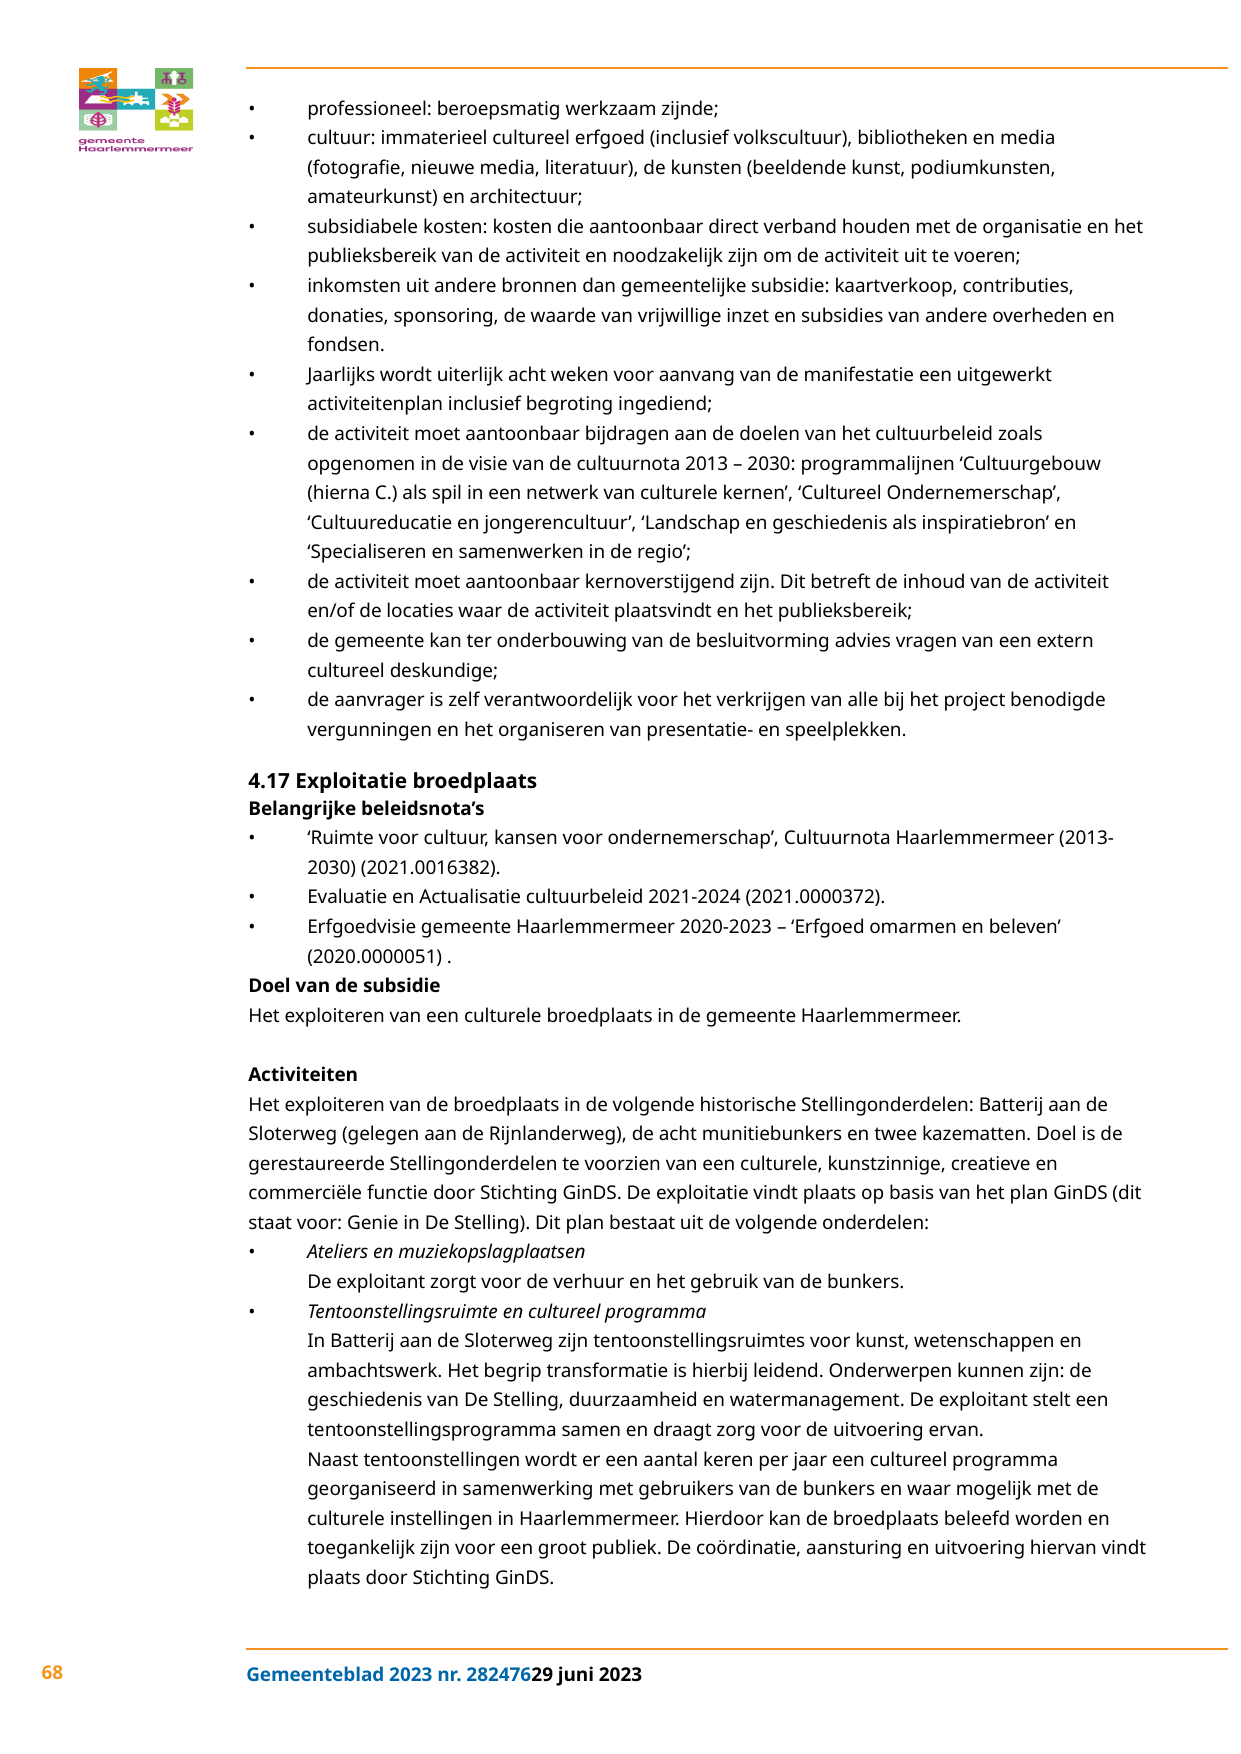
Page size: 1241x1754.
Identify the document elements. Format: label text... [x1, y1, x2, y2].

list professioneel: beroepsmatig werkzaam zijnde; [248, 95, 1152, 121]
picture [41, 47, 231, 172]
list Jaarlijks wordt uiterlijk acht weken voor aanvang van de manifestatie een uitgewerkt activiteitenplan inclusief begroting ingediend; [248, 361, 1152, 416]
text 4.17 Exploitatie broedplaats [248, 766, 1152, 795]
text Doel van de subsidie [248, 972, 1152, 998]
list ‘Ruimte voor cultuur, kansen voor ondernemerschap’, Cultuurnota Haarlemmermeer (2013- 2030) (2021.0016382). [248, 824, 1152, 880]
text Activiteiten [248, 1061, 1152, 1087]
text Het exploiteren van de broedplaats in de volgende historische Stellingonderdelen: Batterij aan de Sloterweg (gelegen aan de Rijnlanderweg), de acht munitiebunkers en twee kazematten. Doel is de gerestaureerde Stellingonderdelen te voorzien van een culturele, kunstzinnige, creatieve en commerciële functie door Stichting GinDS. De exploitatie vindt plaats op basis van het plan GinDS (dit staat voor: Genie in De Stelling). Dit plan bestaat uit de volgende onderdelen: [248, 1091, 1152, 1235]
list inkomsten uit andere bronnen dan gemeentelijke subsidie: kaartverkoop, contributies, donaties, sponsoring, de waarde van vrijwillige inzet en subsidies van andere overheden en fondsen. [248, 272, 1152, 357]
list Erfgoedvisie gemeente Haarlemmermeer 2020-2023 – ‘Erfgoed omarmen en beleven’ (2020.0000051) . [248, 913, 1152, 968]
list de activiteit moet aantoonbaar bijdragen aan de doelen van het cultuurbeleid zoals opgenomen in de visie van de cultuurnota 2013 – 2030: programmalijnen ‘Cultuurgebouw (hierna C.) als spil in een netwerk van culturele kernen’, ‘Cultureel Ondernemerschap’, ‘Cultuureducatie en jongerencultuur’, ‘Landschap en geschiedenis als inspiratiebron’ en ‘Specialiseren en samenwerken in de regio’; [248, 420, 1152, 564]
list Evaluatie en Actualisatie cultuurbeleid 2021-2024 (2021.0000372). [248, 884, 1152, 909]
list de gemeente kan ter onderbouwing van de besluitvorming advies vragen van een extern cultureel deskundige; [248, 627, 1152, 683]
list Ateliers en muziekopslagplaatsen [248, 1239, 1152, 1264]
list Tentoonstellingsruimte en cultureel programma [248, 1298, 1152, 1323]
list subsidiabele kosten: kosten die aantoonbaar direct verband houden met de organisatie en het publieksbereik van de activiteit en noodzakelijk zijn om de activiteit uit te voeren; [248, 213, 1152, 268]
list In Batterij aan de Sloterweg zijn tentoonstellingsruimtes voor kunst, wetenschappen en ambachtswerk. Het begrip transformatie is hierbij leidend. Onderwerpen kunnen zijn: de geschiedenis van De Stelling, duurzaamheid en watermanagement. De exploitant stelt een tentoonstellingsprogramma samen en draagt zorg voor de uitvoering ervan. [248, 1327, 1152, 1442]
list cultuur: immaterieel cultureel erfgoed (inclusief volkscultuur), bibliotheken en media (fotografie, nieuwe media, literatuur), de kunsten (beeldende kunst, podiumkunsten, amateurkunst) en architectuur; [248, 124, 1152, 209]
list de aanvrager is zelf verantwoordelijk voor het verkrijgen van alle bij het project benodigde vergunningen en het organiseren van presentatie- en speelplekken. [248, 686, 1152, 742]
text Belangrijke beleidsnota’s [248, 795, 1152, 821]
list de activiteit moet aantoonbaar kernoverstijgend zijn. Dit betreft de inhoud van de activiteit en/of de locaties waar de activiteit plaatsvindt en het publieksbereik; [248, 568, 1152, 623]
list Naast tentoonstellingen wordt er een aantal keren per jaar een cultureel programma georganiseerd in samenwerking met gebruikers van de bunkers en waar mogelijk met de culturele instellingen in Haarlemmermeer. Hierdoor kan de broedplaats beleefd worden en toegankelijk zijn voor een groot publiek. De coördinatie, aansturing en uitvoering hiervan vindt plaats door Stichting GinDS. [248, 1446, 1152, 1590]
list De exploitant zorgt voor de verhuur en het gebruik van de bunkers. [248, 1268, 1152, 1294]
text Het exploiteren van een culturele broedplaats in de gemeente Haarlemmermeer. [248, 1002, 1152, 1028]
